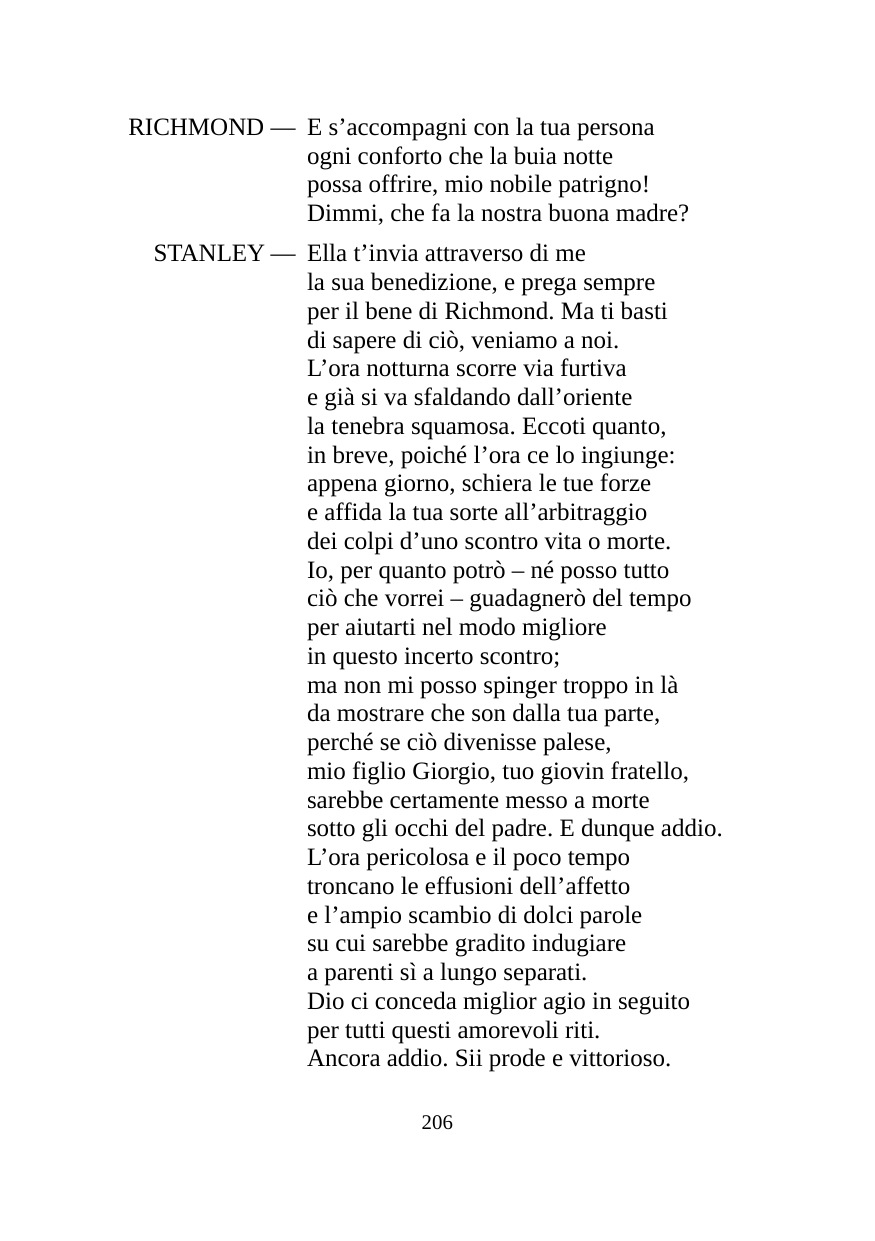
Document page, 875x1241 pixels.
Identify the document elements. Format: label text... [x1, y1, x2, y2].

table_cell STANLEY — [106, 233, 301, 1078]
table_cell RICHMOND — [106, 106, 301, 233]
table_cell Ella t’invia attraverso di me la sua benedizione, e prega sempre per il bene di Richmond. Ma ti basti di sapere di ciò, veniamo a noi. L’ora notturna scorre via furtiva e già si va sfaldando dall’oriente la tenebra squamosa. Eccoti quanto, in breve, poiché l’ora ce lo ingiunge: appena giorno, schiera le tue forze e affida la tua sorte all’arbitraggio dei colpi d’uno scontro vita o morte. Io, per quanto potrò – né posso tutto ciò che vorrei – guadagnerò del tempo per aiutarti nel modo migliore in questo incerto scontro; ma non mi posso spinger troppo in là da mostrare che son dalla tua parte, perché se ciò divenisse palese, mio figlio Giorgio, tuo giovin fratello, sarebbe certamente messo a morte sotto gli occhi del padre. E dunque addio. L’ora pericolosa e il poco tempo troncano le effusioni dell’affetto e l’ampio scambio di dolci parole su cui sarebbe gradito indugiare a parenti sì a lungo separati. Dio ci conceda miglior agio in seguito per tutti questi amorevoli riti. Ancora addio. Sii prode e vittorioso. [301, 233, 768, 1078]
table_cell E s’accompagni con la tua persona ogni conforto che la buia notte possa offrire, mio nobile patrigno! Dimmi, che fa la nostra buona madre? [301, 106, 768, 233]
